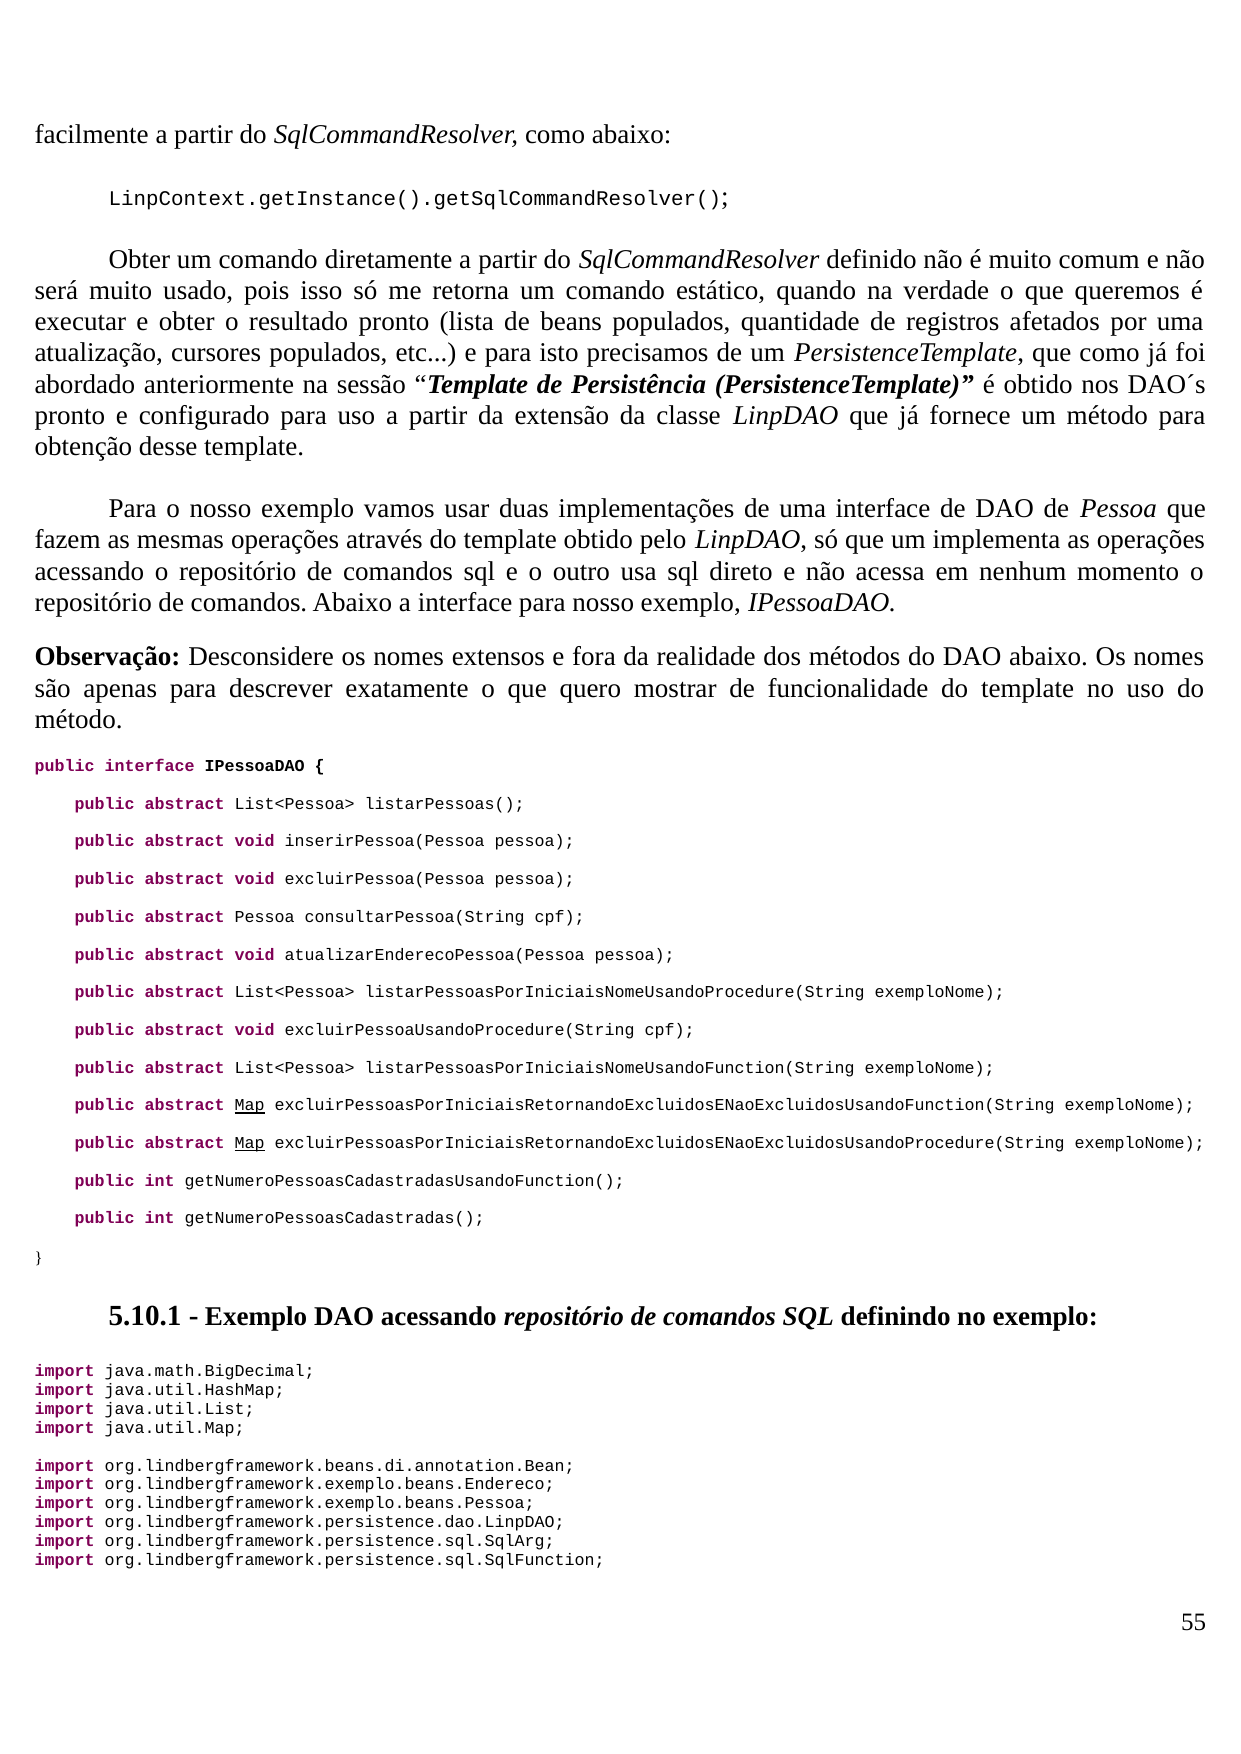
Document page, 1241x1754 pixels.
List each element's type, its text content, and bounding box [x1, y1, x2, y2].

text public abstract List<Pessoa> listarPessoasPorIniciaisNomeUsandoProcedure(String exemploNome); [34, 984, 1206, 1003]
text public abstract Map excluirPessoasPorIniciaisRetornandoExcluidosENaoExcluidosUsandoFunction(String exemploNome); [34, 1097, 1206, 1116]
text public abstract void excluirPessoa(Pessoa pessoa); [34, 871, 1206, 889]
text public int getNumeroPessoasCadastradas(); [34, 1210, 1206, 1229]
text import org.lindbergframework.persistence.dao.LinpDAO; [34, 1514, 1206, 1532]
text import org.lindbergframework.beans.di.annotation.Bean; [34, 1457, 1206, 1476]
text import org.lindbergframework.persistence.sql.SqlArg; [34, 1532, 1206, 1551]
text import java.math.BigDecimal; [34, 1363, 1206, 1382]
text import java.util.Map; [34, 1419, 1206, 1438]
text public abstract List<Pessoa> listarPessoasPorIniciaisNomeUsandoFunction(String exemploNome); [34, 1059, 1206, 1078]
text Obter um comando diretamente a partir do SqlCommandResolver definido não é muito comum e não será muito usado, pois isso só me retorna um comando estático, quando na verdade o que queremos é executar e obter o resultado pronto (lista de beans populados, quantidade de registros afetados por uma atualização, cursores populados, etc...) e para isto precisamos de um PersistenceTemplate, que como já foi abordado anteriormente na sessão “Template de Persistência (PersistenceTemplate)” é obtido nos DAO´s pronto e configurado para uso a partir da extensão da classe LinpDAO que já fornece um método para obtenção desse template. [34, 243, 1206, 461]
text public abstract Map excluirPessoasPorIniciaisRetornandoExcluidosENaoExcluidosUsandoProcedure(String exemploNome); [34, 1135, 1206, 1153]
text public int getNumeroPessoasCadastradasUsandoFunction(); [34, 1172, 1206, 1191]
text import org.lindbergframework.exemplo.beans.Endereco; [34, 1476, 1206, 1495]
text import org.lindbergframework.persistence.sql.SqlFunction; [34, 1551, 1206, 1570]
text public abstract Pessoa consultarPessoa(String cpf); [34, 908, 1206, 927]
text LinpContext.getInstance().getSqlCommandResolver(); [34, 180, 1206, 212]
text import java.util.HashMap; [34, 1382, 1206, 1401]
text Observação: Desconsidere os nomes extensos e fora da realidade dos métodos do DAO abaixo. Os nomes são apenas para descrever exatamente o que quero mostrar de funcionalidade do template no uso do método. [34, 641, 1206, 734]
text public abstract void excluirPessoaUsandoProcedure(String cpf); [34, 1022, 1206, 1040]
text public abstract void atualizarEnderecoPessoa(Pessoa pessoa); [34, 946, 1206, 965]
text public abstract List<Pessoa> listarPessoas(); [34, 795, 1206, 814]
text facilmente a partir do SqlCommandResolver, como abaixo: [34, 118, 1206, 149]
text public interface IPessoaDAO { [34, 758, 1206, 776]
text import java.util.List; [34, 1401, 1206, 1419]
text public abstract void inserirPessoa(Pessoa pessoa); [34, 833, 1206, 852]
text 5.10.1 - Exemplo DAO acessando repositório de comandos SQL definindo no exemplo: [34, 1298, 1206, 1332]
text import org.lindbergframework.exemplo.beans.Pessoa; [34, 1495, 1206, 1514]
text } [34, 1248, 1206, 1267]
text Para o nosso exemplo vamos usar duas implementações de uma interface de DAO de Pessoa que fazem as mesmas operações através do template obtido pelo LinpDAO, só que um implementa as operações acessando o repositório de comandos sql e o outro usa sql direto e não acessa em nenhum momento o repositório de comandos. Abaixo a interface para nosso exemplo, IPessoaDAO. [34, 492, 1206, 617]
